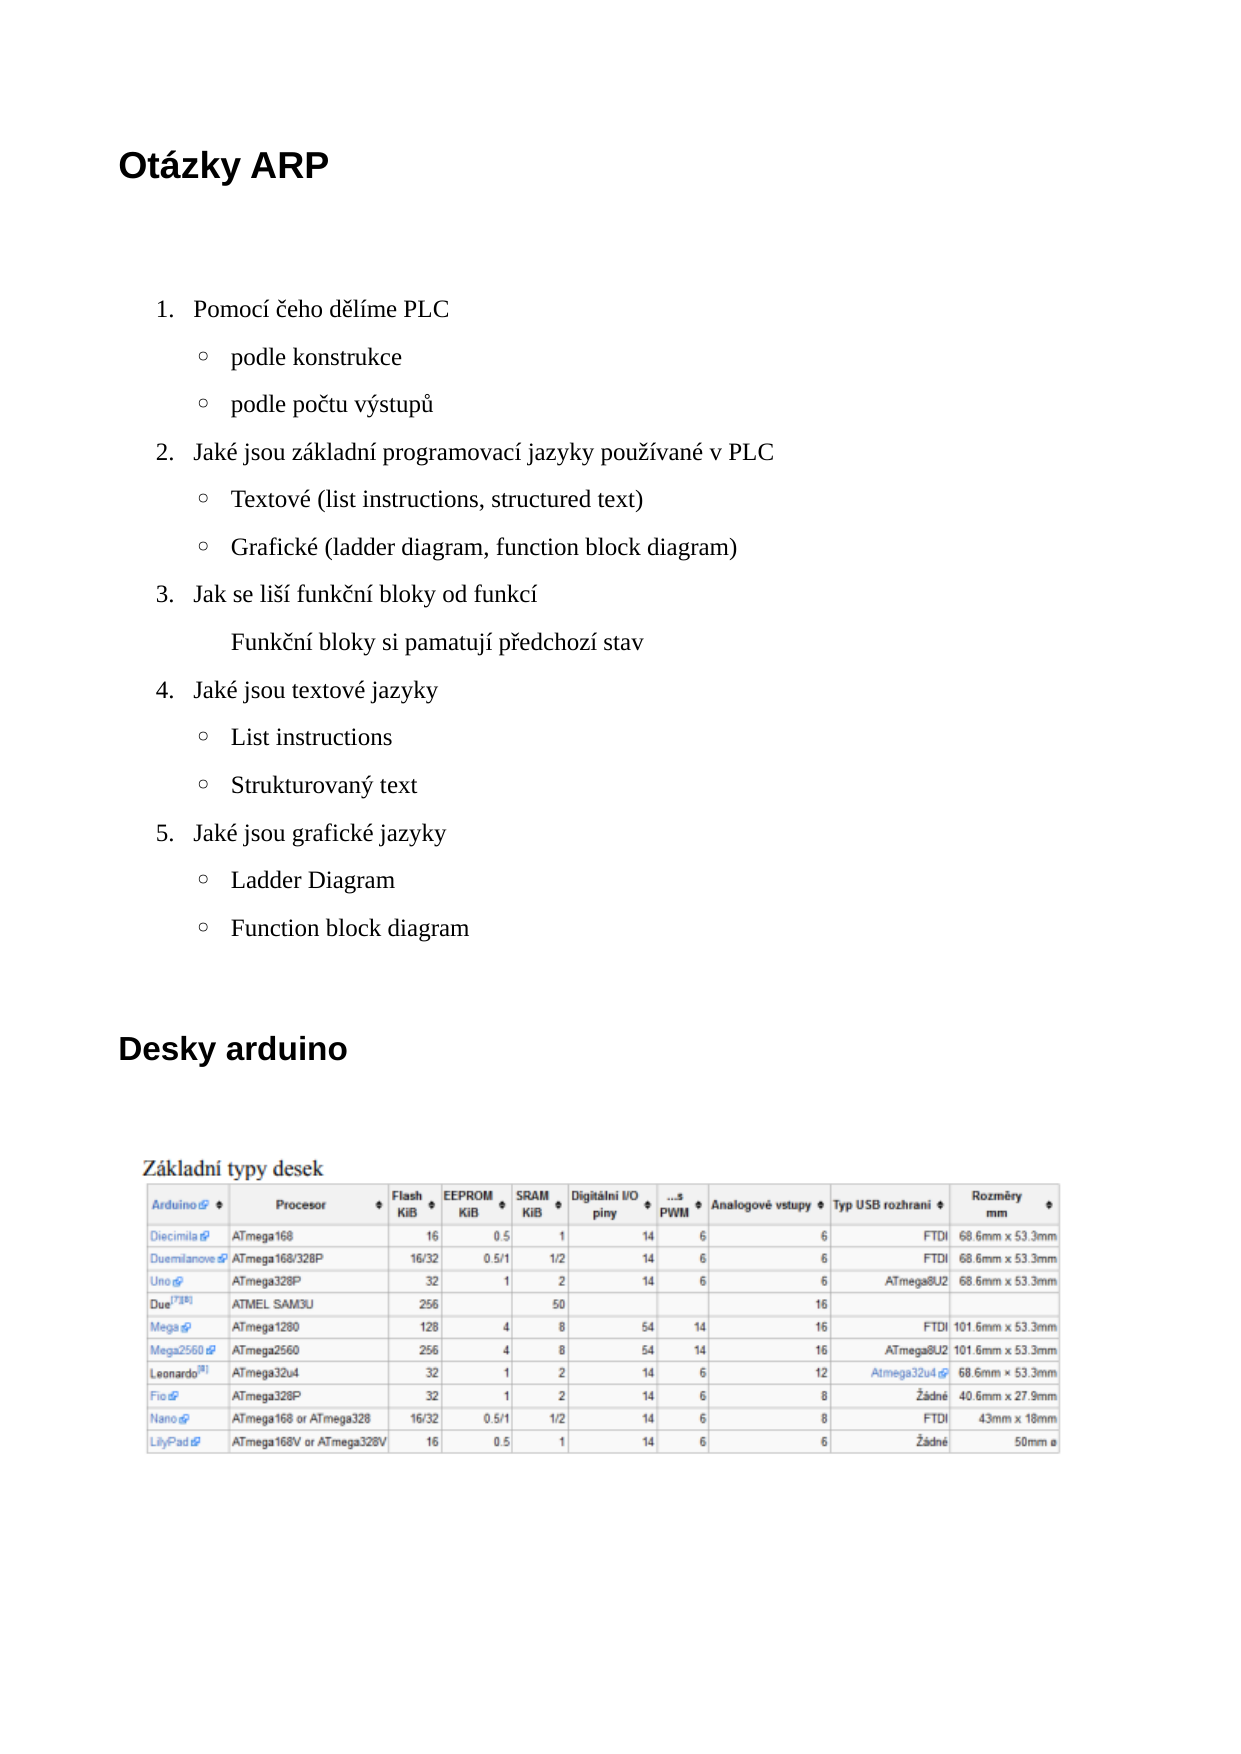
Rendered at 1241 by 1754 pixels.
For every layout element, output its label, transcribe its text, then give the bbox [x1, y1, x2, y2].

list Strukturovaný text [193, 770, 1122, 799]
list podle konstrukce [193, 342, 1122, 370]
subtitle Otázky ARP [118, 143, 1122, 186]
list Jaké jsou grafické jazyky [156, 818, 1122, 846]
picture [118, 1127, 1123, 1480]
list Function block diagram [193, 913, 1122, 942]
list Funkční bloky si pamatují předchozí stav [193, 627, 1122, 656]
list podle počtu výstupů [193, 389, 1122, 418]
list List instructions [193, 722, 1122, 751]
list Jaké jsou základní programovací jazyky používané v PLC [156, 437, 1122, 466]
list Jak se liší funkční bloky od funkcí [156, 579, 1122, 608]
list Textové (list instructions, structured text) [193, 484, 1122, 513]
subtitle Desky arduino [118, 1029, 1122, 1067]
list Grafické (ladder diagram, function block diagram) [193, 532, 1122, 561]
list Jaké jsou textové jazyky [156, 675, 1122, 703]
list Ladder Diagram [193, 865, 1122, 894]
list Pomocí čeho dělíme PLC [156, 294, 1122, 323]
